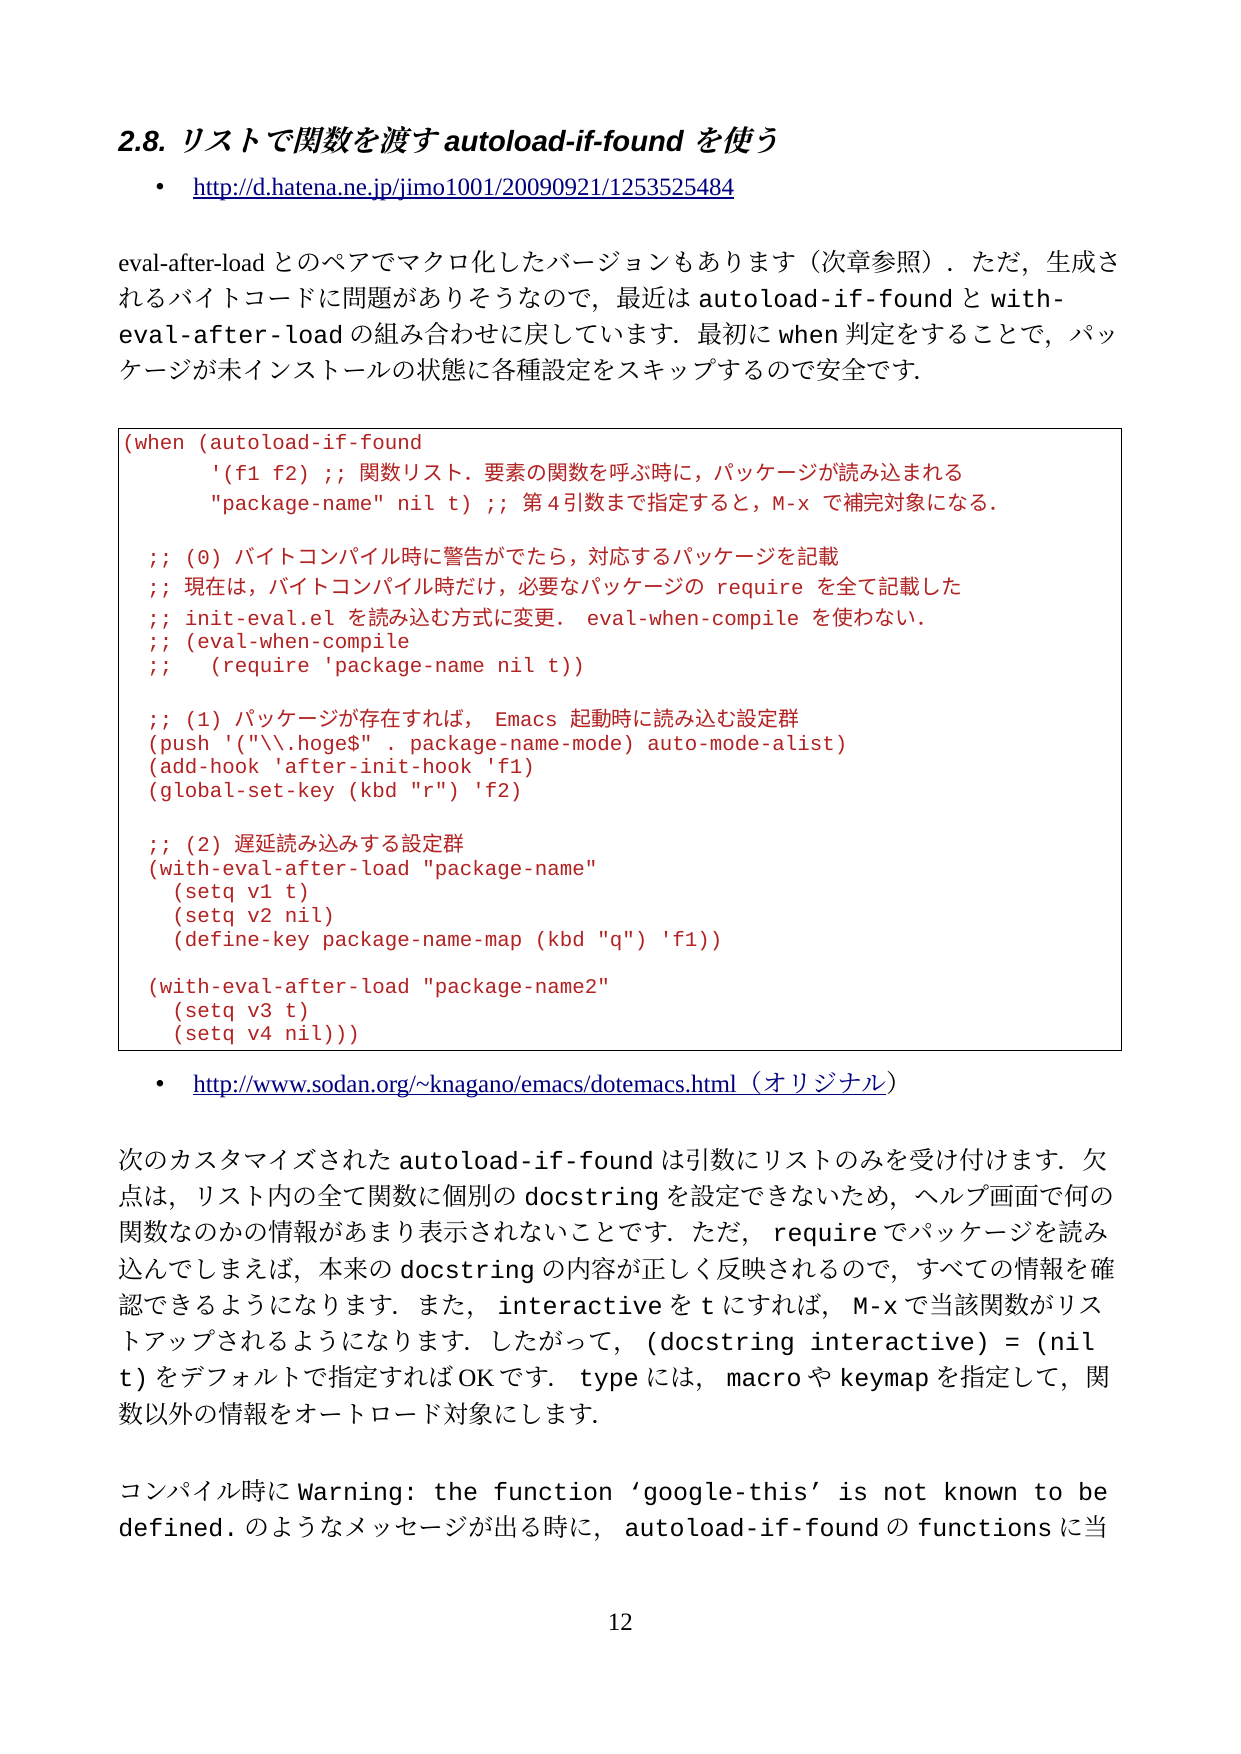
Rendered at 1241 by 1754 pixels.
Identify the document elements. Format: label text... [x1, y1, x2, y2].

text '(f1 f2) ;; 関数リスト．要素の関数を呼ぶ時に，パッケージが読み込まれる [119, 452, 1121, 482]
text ;; (2) 遅延読み込みする設定群 [119, 823, 1121, 854]
text ;; (require 'package-name nil t)) [119, 651, 1121, 675]
text (setq v3 t) [119, 996, 1121, 1019]
text 次のカスタマイズされた autoload-if-found は引数にリストのみを受け付けます．欠点は，リスト内の全て関数に個別の docstring を設定できないため，ヘルプ画面で何の関数なのかの情報があまり表示されないことです．ただ， require でパッケージを読み込んでしまえば，本来の docstring の内容が正しく反映されるので，すべての情報を確認できるようになります．また， interactive を t にすれば， M-x で当該関数がリストアップされるようになります．したがって， (docstring interactive) = (nil t) をデフォルトで指定すればOKです． type には， macro や keymap を指定して，関数以外の情報をオートロード対象にします． [118, 1141, 1122, 1459]
text (setq v4 nil))) [119, 1019, 1121, 1050]
list http://www.sodan.org/~knagano/emacs/dotemacs.html（オリジナル） [156, 1063, 1122, 1128]
text (global-set-key (kbd "r") 'f2) [119, 776, 1121, 800]
text (add-hook 'after-init-hook 'f1) [119, 752, 1121, 776]
text コンパイル時に Warning: the function ‘google-this’ is not known to be defined. のようなメッセージが出る時に， autoload-if-found の functions に当 [118, 1472, 1122, 1544]
text (when (autoload-if-found [119, 429, 1121, 452]
text ;; (1) パッケージが存在すれば， Emacs 起動時に読み込む設定群 [119, 698, 1121, 729]
text (with-eval-after-load "package-name" [119, 854, 1121, 877]
text ;; 現在は，バイトコンパイル時だけ，必要なパッケージの require を全て記載した [119, 567, 1121, 597]
text (setq v2 nil) [119, 901, 1121, 925]
text (setq v1 t) [119, 877, 1121, 901]
subtitle リストで関数を渡す autoload-if-found を使う [118, 118, 1122, 160]
text (push '("\\.hoge$" . package-name-mode) auto-mode-alist) [119, 729, 1121, 752]
text ;; init-eval.el を読み込む方式に変更． eval-when-compile を使わない． [119, 597, 1121, 627]
text (with-eval-after-load "package-name2" [119, 972, 1121, 996]
text ;; (eval-when-compile [119, 627, 1121, 651]
text "package-name" nil t) ;; 第4引数まで指定すると，M-x で補完対象になる． [119, 482, 1121, 513]
list http://d.hatena.ne.jp/jimo1001/20090921/1253525484 [156, 172, 1122, 230]
text ;; (0) バイトコンパイル時に警告がでたら，対応するパッケージを記載 [119, 536, 1121, 567]
text (define-key package-name-map (kbd "q") 'f1)) [119, 925, 1121, 948]
text eval-after-load とのペアでマクロ化したバージョンもあります（次章参照）．ただ，生成されるバイトコードに問題がありそうなので，最近は autoload-if-found と with-eval-after-load の組み合わせに戻しています．最初に when 判定をすることで，パッケージが未インストールの状態に各種設定をスキップするので安全です． [118, 242, 1122, 416]
